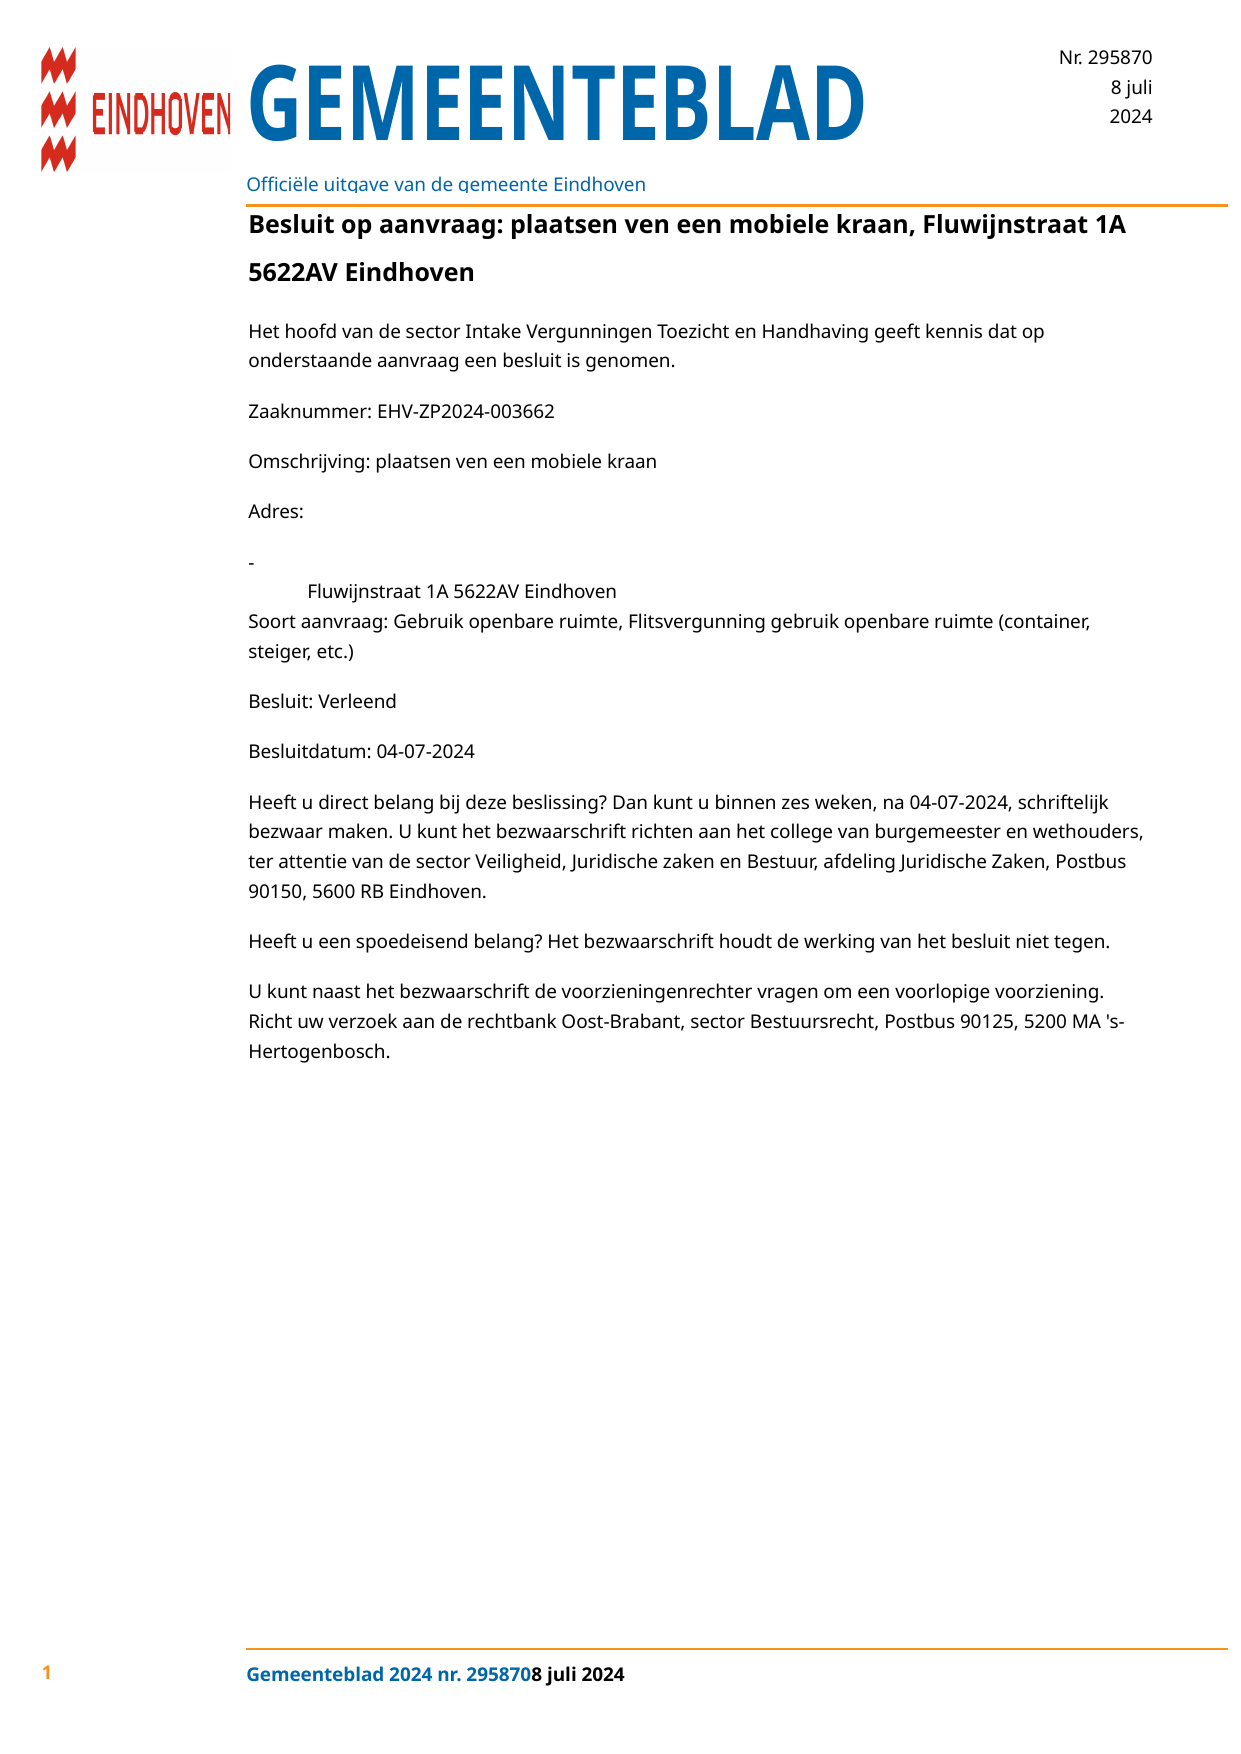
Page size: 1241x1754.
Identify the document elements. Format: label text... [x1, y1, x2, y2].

picture [41, 47, 231, 172]
text Zaaknummer: EHV-ZP2024-003662 [248, 398, 1152, 424]
text Soort aanvraag: Gebruik openbare ruimte, Flitsvergunning gebruik openbare ruimte (container, steiger, etc.) [248, 608, 1152, 664]
text Besluit: Verleend [248, 688, 1152, 714]
text Adres: [248, 499, 1152, 524]
text Omschrijving: plaatsen ven een mobiele kraan [248, 448, 1152, 474]
text U kunt naast het bezwaarschrift de voorzieningenrechter vragen om een voorlopige voorziening. Richt uw verzoek aan de rechtbank Oost-Brabant, sector Bestuursrecht, Postbus 90125, 5200 MA 's-Hertogenbosch. [248, 979, 1152, 1064]
text Besluit op aanvraag: plaatsen ven een mobiele kraan, Fluwijnstraat 1A 5622AV Eindhoven [248, 207, 1152, 288]
text Besluitdatum: 04-07-2024 [248, 739, 1152, 764]
text Heeft u een spoedeisend belang? Het bezwaarschrift houdt de werking van het besluit niet tegen. [248, 928, 1152, 954]
text Heeft u direct belang bij deze beslissing? Dan kunt u binnen zes weken, na 04-07-2024, schriftelijk bezwaar maken. U kunt het bezwaarschrift richten aan het college van burgemeester en wethouders, ter attentie van de sector Veiligheid, Juridische zaken en Bestuur, afdeling Juridische Zaken, Postbus 90150, 5600 RB Eindhoven. [248, 789, 1152, 904]
list Fluwijnstraat 1A 5622AV Eindhoven [248, 579, 1152, 604]
text Het hoofd van de sector Intake Vergunningen Toezicht en Handhaving geeft kennis dat op onderstaande aanvraag een besluit is genomen. [248, 318, 1152, 373]
